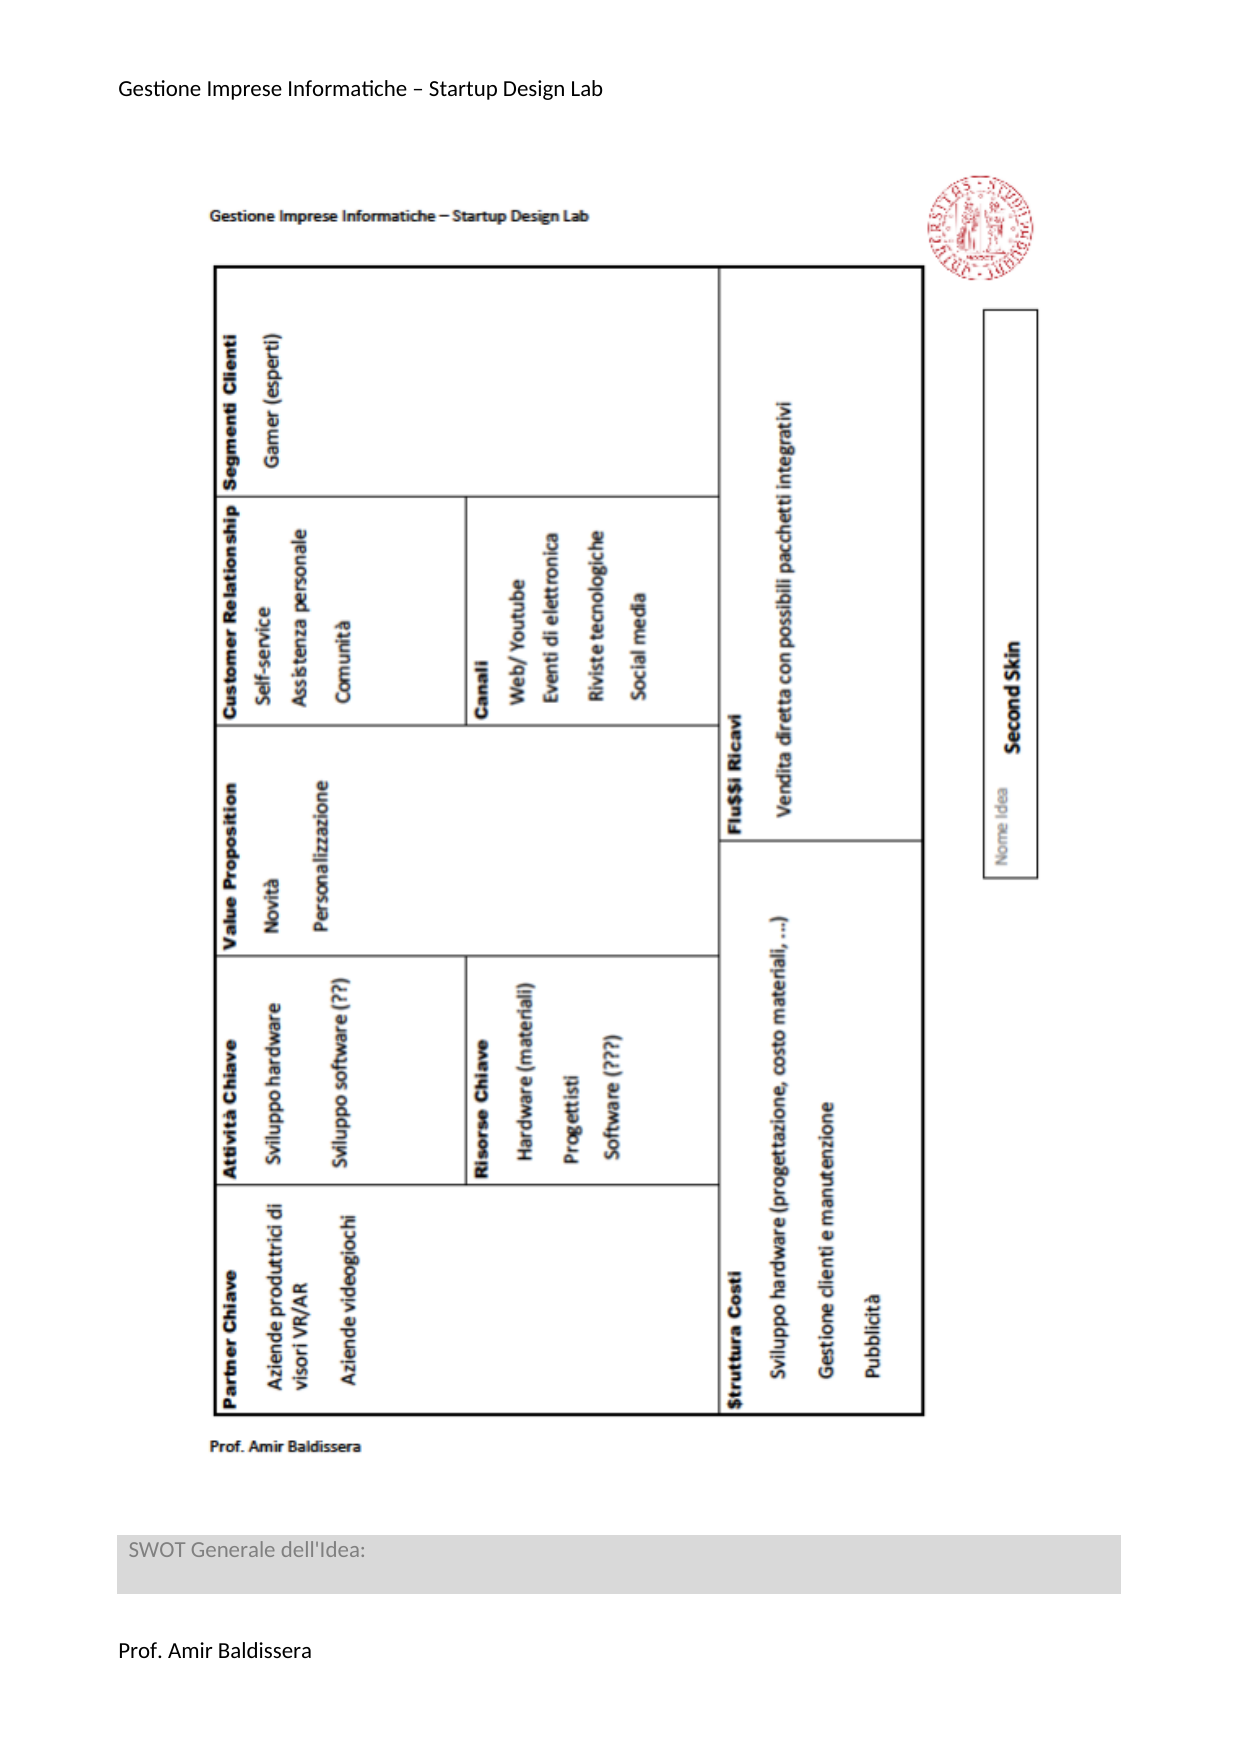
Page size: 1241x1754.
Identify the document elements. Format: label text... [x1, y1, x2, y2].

table_header SWOT Generale dell'Idea: [117, 1535, 1121, 1594]
